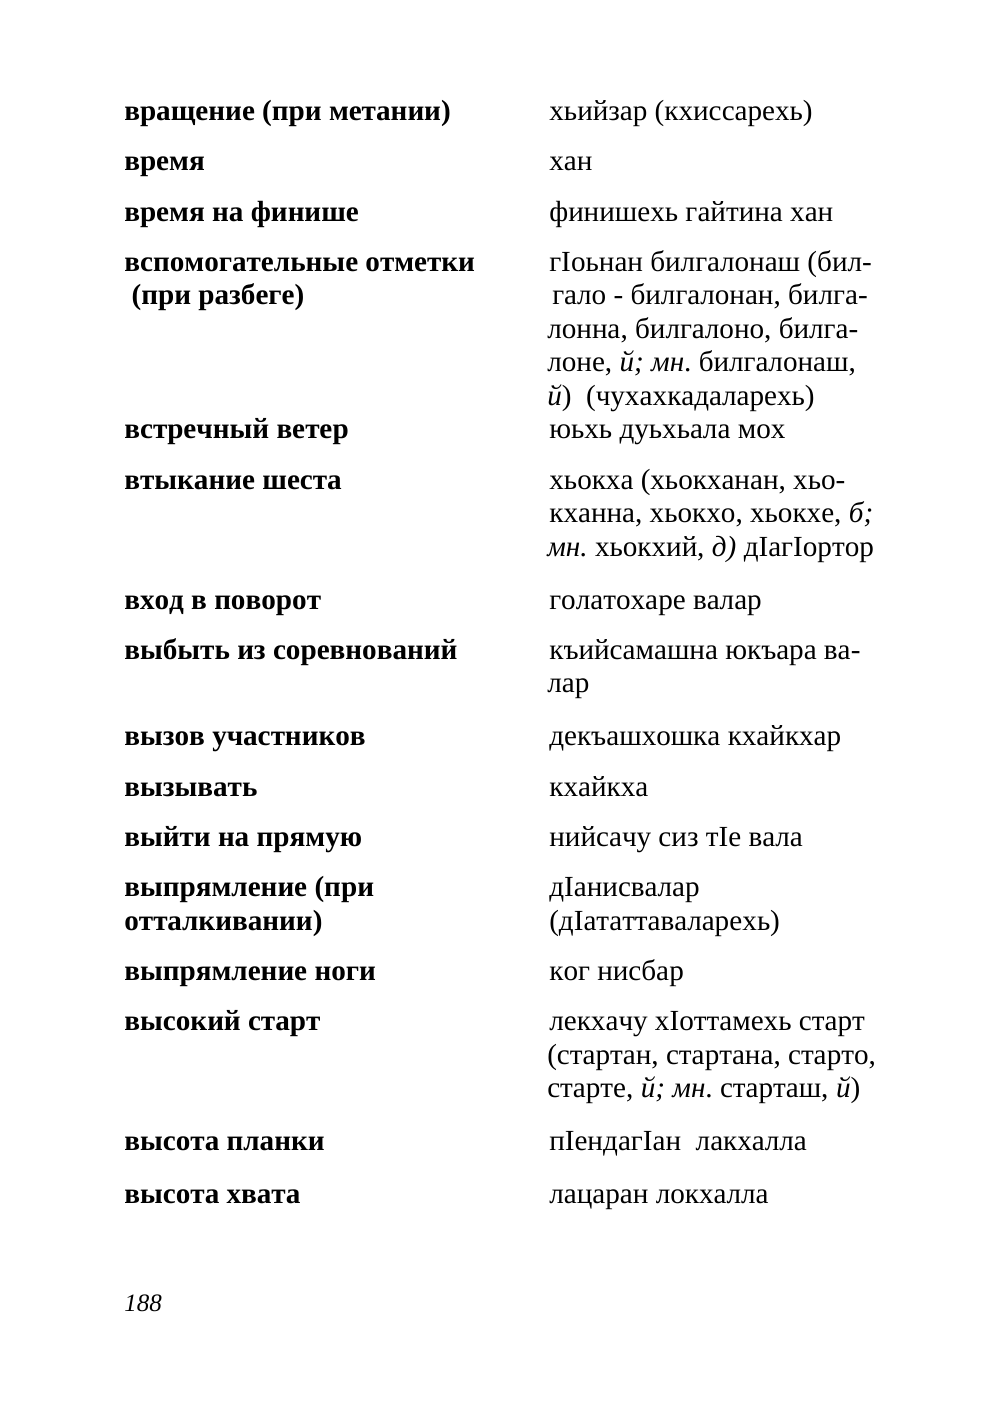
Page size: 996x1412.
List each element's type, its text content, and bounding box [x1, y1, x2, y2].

text вращение (при метании) хьийзар (кхиссарехь) [124, 93, 877, 127]
text высокий старт лекхачу хIоттамехь старт [124, 1003, 877, 1037]
text втыкание шеста хьокха (хьокханан, хьо- кханна, хьокхо, хьокхе, б; [124, 462, 877, 529]
text лоне, й; мн. билгалонаш, [124, 344, 877, 378]
text (стартан, стартана, старто, [124, 1037, 877, 1071]
text й) (чухахкадаларехь) [124, 378, 877, 412]
text время хан [124, 143, 877, 177]
text выйти на прямую нийсачу сиз тIе вала [124, 819, 877, 852]
text высота планки пIендагIан лакхалла [124, 1123, 877, 1157]
text время на финише финишехь гайтина хан [124, 194, 877, 227]
text лар [124, 666, 877, 699]
text выпрямление ноги ког нисбар [124, 953, 877, 987]
text выпрямление (при дIанисвалар [124, 869, 877, 903]
text вспомогательные отметки гIоьнан билгалонаш (бил- [124, 244, 877, 277]
text старте, й; мн. старташ, й) [124, 1071, 877, 1104]
text высота хвата лацаран локхалла [124, 1176, 877, 1209]
text вход в поворот голатохаре валар [124, 582, 877, 615]
text выбыть из соревнований къийсамашна юкъара ва- [124, 632, 877, 666]
text встречный ветер юьхь дуьхьала мох [124, 412, 877, 445]
text отталкивании) (дIататтаваларехь) [124, 903, 877, 936]
text мн. хьокхий, д) дIагIортор [124, 529, 877, 563]
text (при разбеге) гало - билгалонан, билга- [124, 277, 877, 311]
text лонна, билгалоно, билга- [124, 311, 877, 344]
text вызывать кхайкха [124, 769, 877, 802]
text вызов участников декъашхошка кхайкхар [124, 718, 877, 752]
